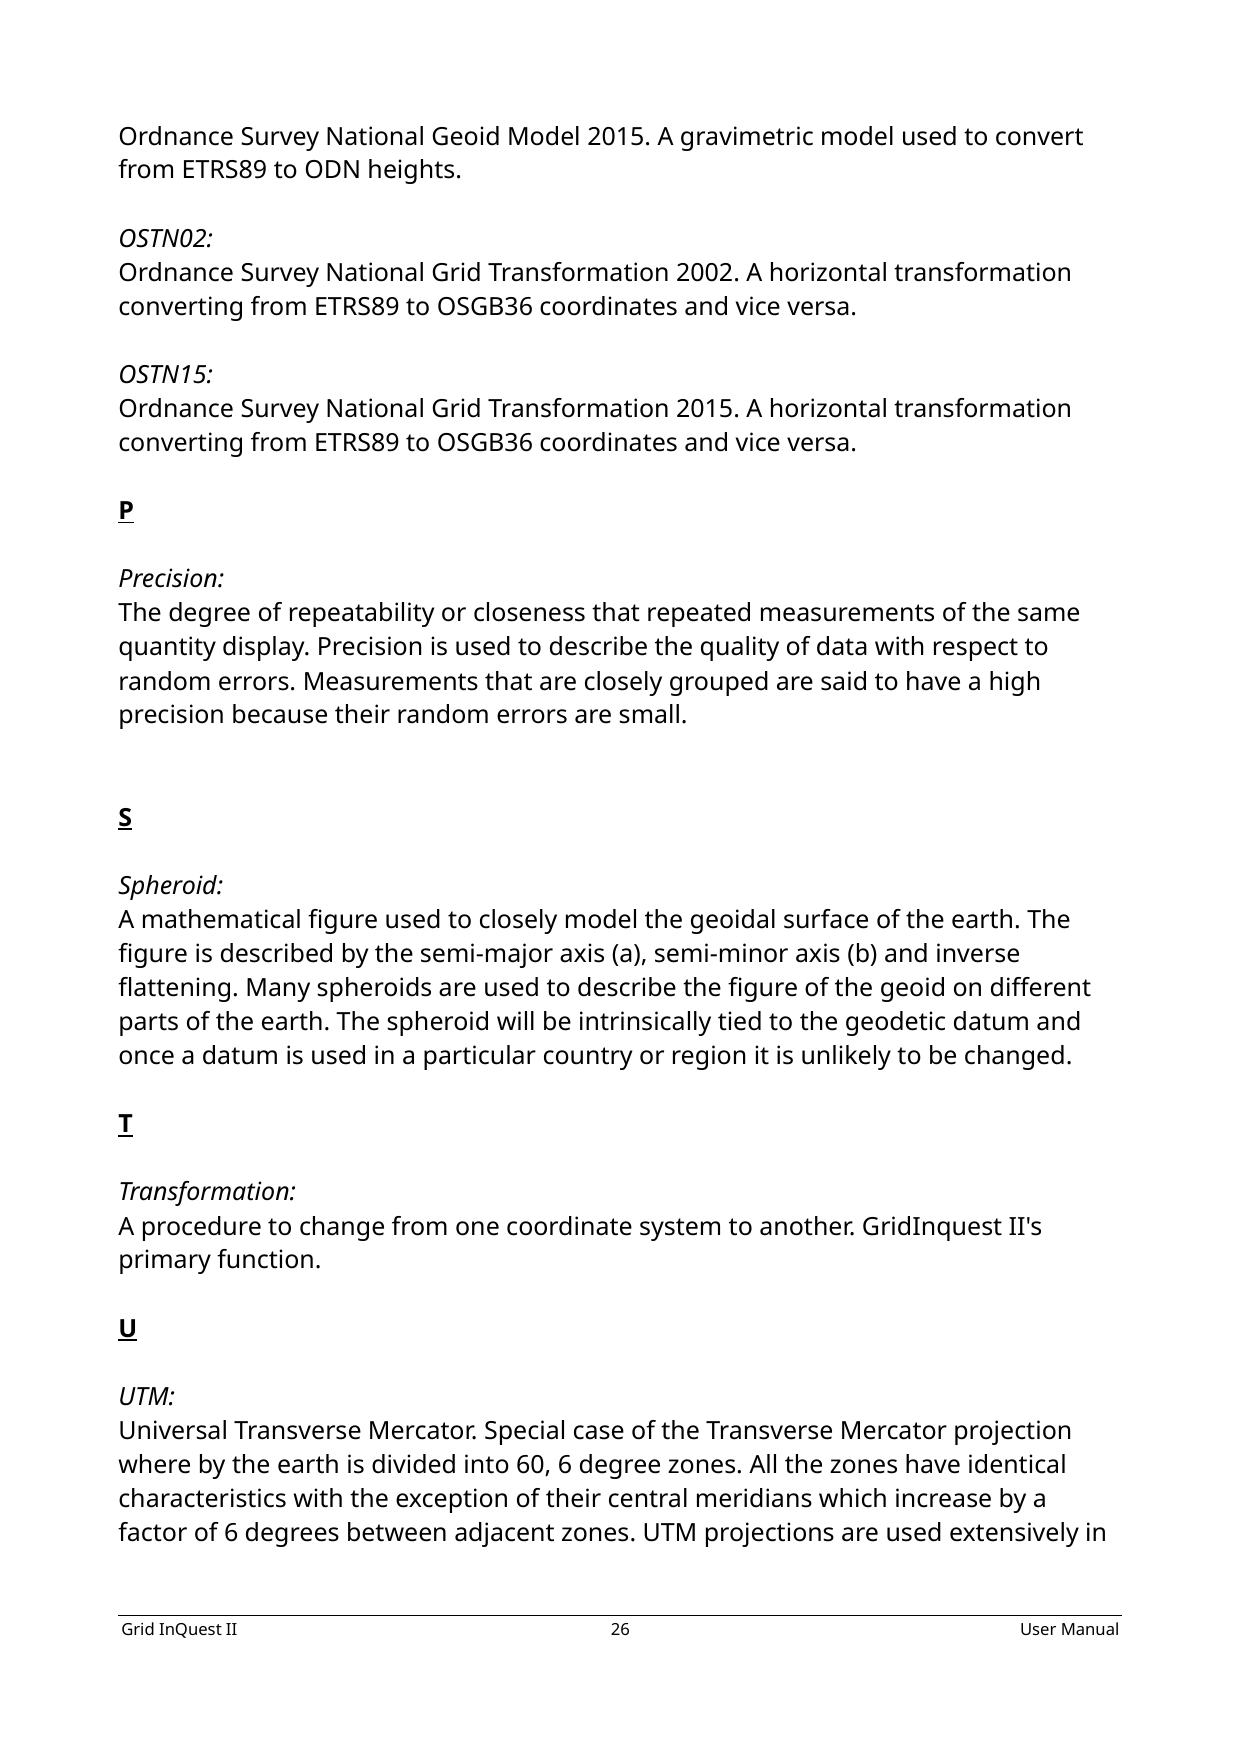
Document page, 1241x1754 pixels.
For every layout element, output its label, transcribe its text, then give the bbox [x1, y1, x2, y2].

text Universal Transverse Mercator. Special case of the Transverse Mercator projection where by the earth is divided into 60, 6 degree zones. All the zones have identical characteristics with the exception of their central meridians which increase by a factor of 6 degrees between adjacent zones. UTM projections are used extensively in [118, 1412, 1122, 1549]
text Ordnance Survey National Grid Transformation 2015. A horizontal transformation converting from ETRS89 to OSGB36 coordinates and vice versa. [118, 391, 1122, 459]
text The degree of repeatability or closeness that repeated measurements of the same quantity display. Precision is used to describe the quality of data with respect to random errors. Measurements that are closely grouped are said to have a high precision because their random errors are small. [118, 595, 1122, 731]
text P [118, 493, 1122, 527]
text U [118, 1310, 1122, 1344]
text A procedure to change from one coordinate system to another. GridInquest II's primary function. [118, 1208, 1122, 1276]
text OSTN02: [118, 220, 1122, 254]
text Precision: [118, 561, 1122, 595]
text Ordnance Survey National Grid Transformation 2002. A horizontal transformation converting from ETRS89 to OSGB36 coordinates and vice versa. [118, 254, 1122, 322]
text T [118, 1106, 1122, 1140]
text Spheroid: [118, 867, 1122, 902]
text Transformation: [118, 1174, 1122, 1208]
text UTM: [118, 1378, 1122, 1412]
text S [118, 799, 1122, 833]
text OSTN15: [118, 357, 1122, 391]
text Ordnance Survey National Geoid Model 2015. A gravimetric model used to convert from ETRS89 to ODN heights. [118, 118, 1122, 186]
text A mathematical figure used to closely model the geoidal surface of the earth. The figure is described by the semi-major axis (a), semi-minor axis (b) and inverse flattening. Many spheroids are used to describe the figure of the geoid on different parts of the earth. The spheroid will be intrinsically tied to the geodetic datum and once a datum is used in a particular country or region it is unlikely to be changed. [118, 902, 1122, 1072]
